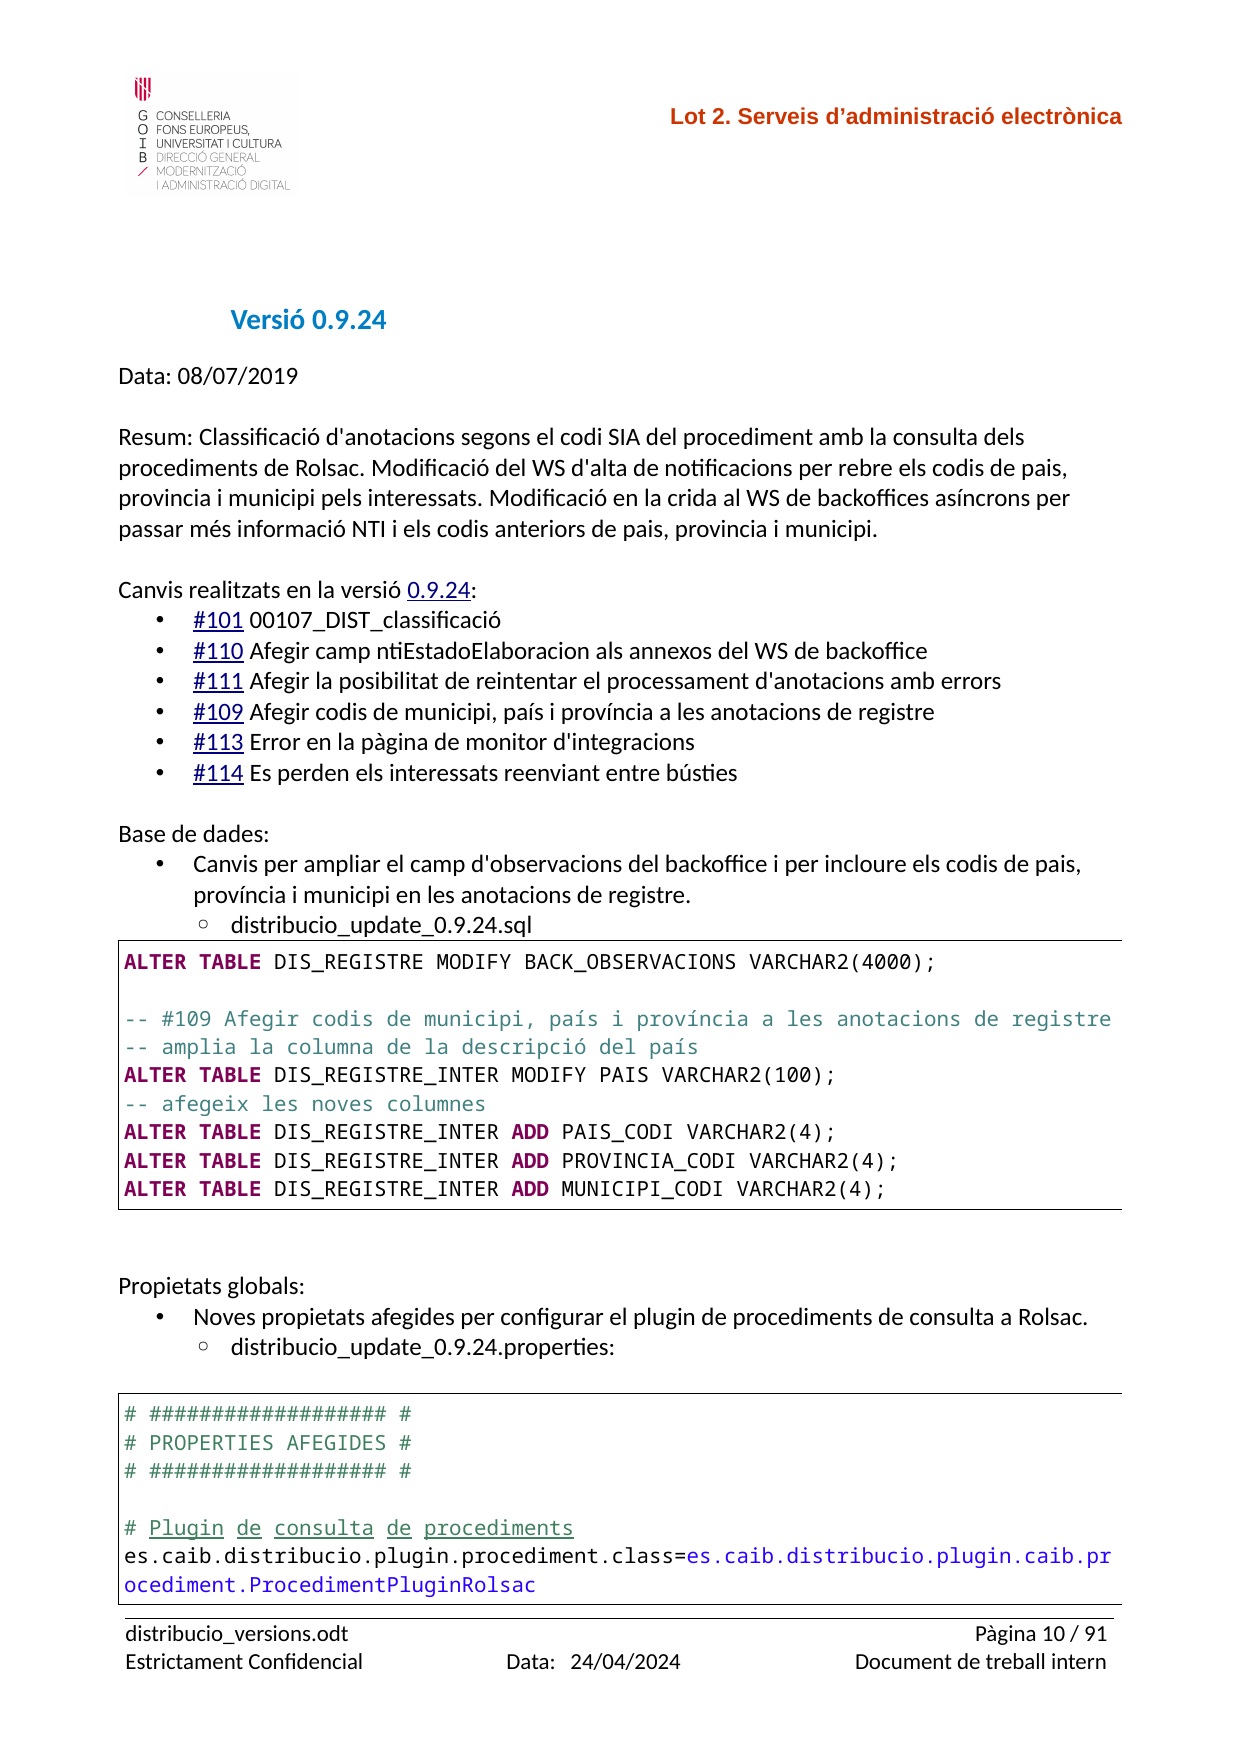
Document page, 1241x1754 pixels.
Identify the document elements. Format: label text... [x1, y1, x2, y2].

list distribucio_update_0.9.24.properties: [193, 1332, 1122, 1362]
text Data: 08/07/2019 [118, 360, 1122, 391]
list #110 Afegir camp ntiEstadoElaboracion als annexos del WS de backoffice [156, 635, 1122, 665]
list Noves propietats afegides per configurar el plugin de procediments de consulta a Rolsac. [156, 1301, 1122, 1332]
text Canvis realitzats en la versió 0.9.24: [118, 574, 1122, 604]
list #101 00107_DIST_classificació [156, 604, 1122, 635]
text Base de dades: [118, 818, 1122, 848]
subtitle Versió 0.9.24 [153, 301, 1122, 336]
text Propietats globals: [118, 1271, 1122, 1301]
list #111 Afegir la posibilitat de reintentar el processament d'anotacions amb errors [156, 665, 1122, 696]
list #113 Error en la pàgina de monitor d'integracions [156, 726, 1122, 757]
list Canvis per ampliar el camp d'observacions del backoffice i per incloure els codis de pais, província i municipi en les anotacions de registre. [156, 848, 1122, 909]
text Resum: Classificació d'anotacions segons el codi SIA del procediment amb la consulta dels procediments de Rolsac. Modificació del WS d'alta de notificacions per rebre els codis de pais, provincia i municipi pels interessats. Modificació en la crida al WS de backoffices asíncrons per passar més informació NTI i els codis anteriors de pais, provincia i municipi. [118, 421, 1122, 543]
table_header # ################### # # PROPERTIES AFEGIDES # # ################### # # Plugin de consulta de procediments es.caib.distribucio.plugin.procediment.class=es.caib.distribucio.plugin.caib.procediment.ProcedimentPluginRolsac [119, 1394, 1122, 1604]
picture [126, 70, 299, 197]
list distribucio_update_0.9.24.sql [193, 909, 1122, 940]
list #114 Es perden els interessats reenviant entre bústies [156, 757, 1122, 787]
list #109 Afegir codis de municipi, país i província a les anotacions de registre [156, 696, 1122, 726]
table_header ALTER TABLE DIS_REGISTRE MODIFY BACK_OBSERVACIONS VARCHAR2(4000); -- #109 Afegir codis de municipi, país i província a les anotacions de registre -- amplia la columna de la descripció del país ALTER TABLE DIS_REGISTRE_INTER MODIFY PAIS VARCHAR2(100); -- afegeix les noves columnes ALTER TABLE DIS_REGISTRE_INTER ADD PAIS_CODI VARCHAR2(4); ALTER TABLE DIS_REGISTRE_INTER ADD PROVINCIA_CODI VARCHAR2(4); ALTER TABLE DIS_REGISTRE_INTER ADD MUNICIPI_CODI VARCHAR2(4); [119, 941, 1122, 1208]
